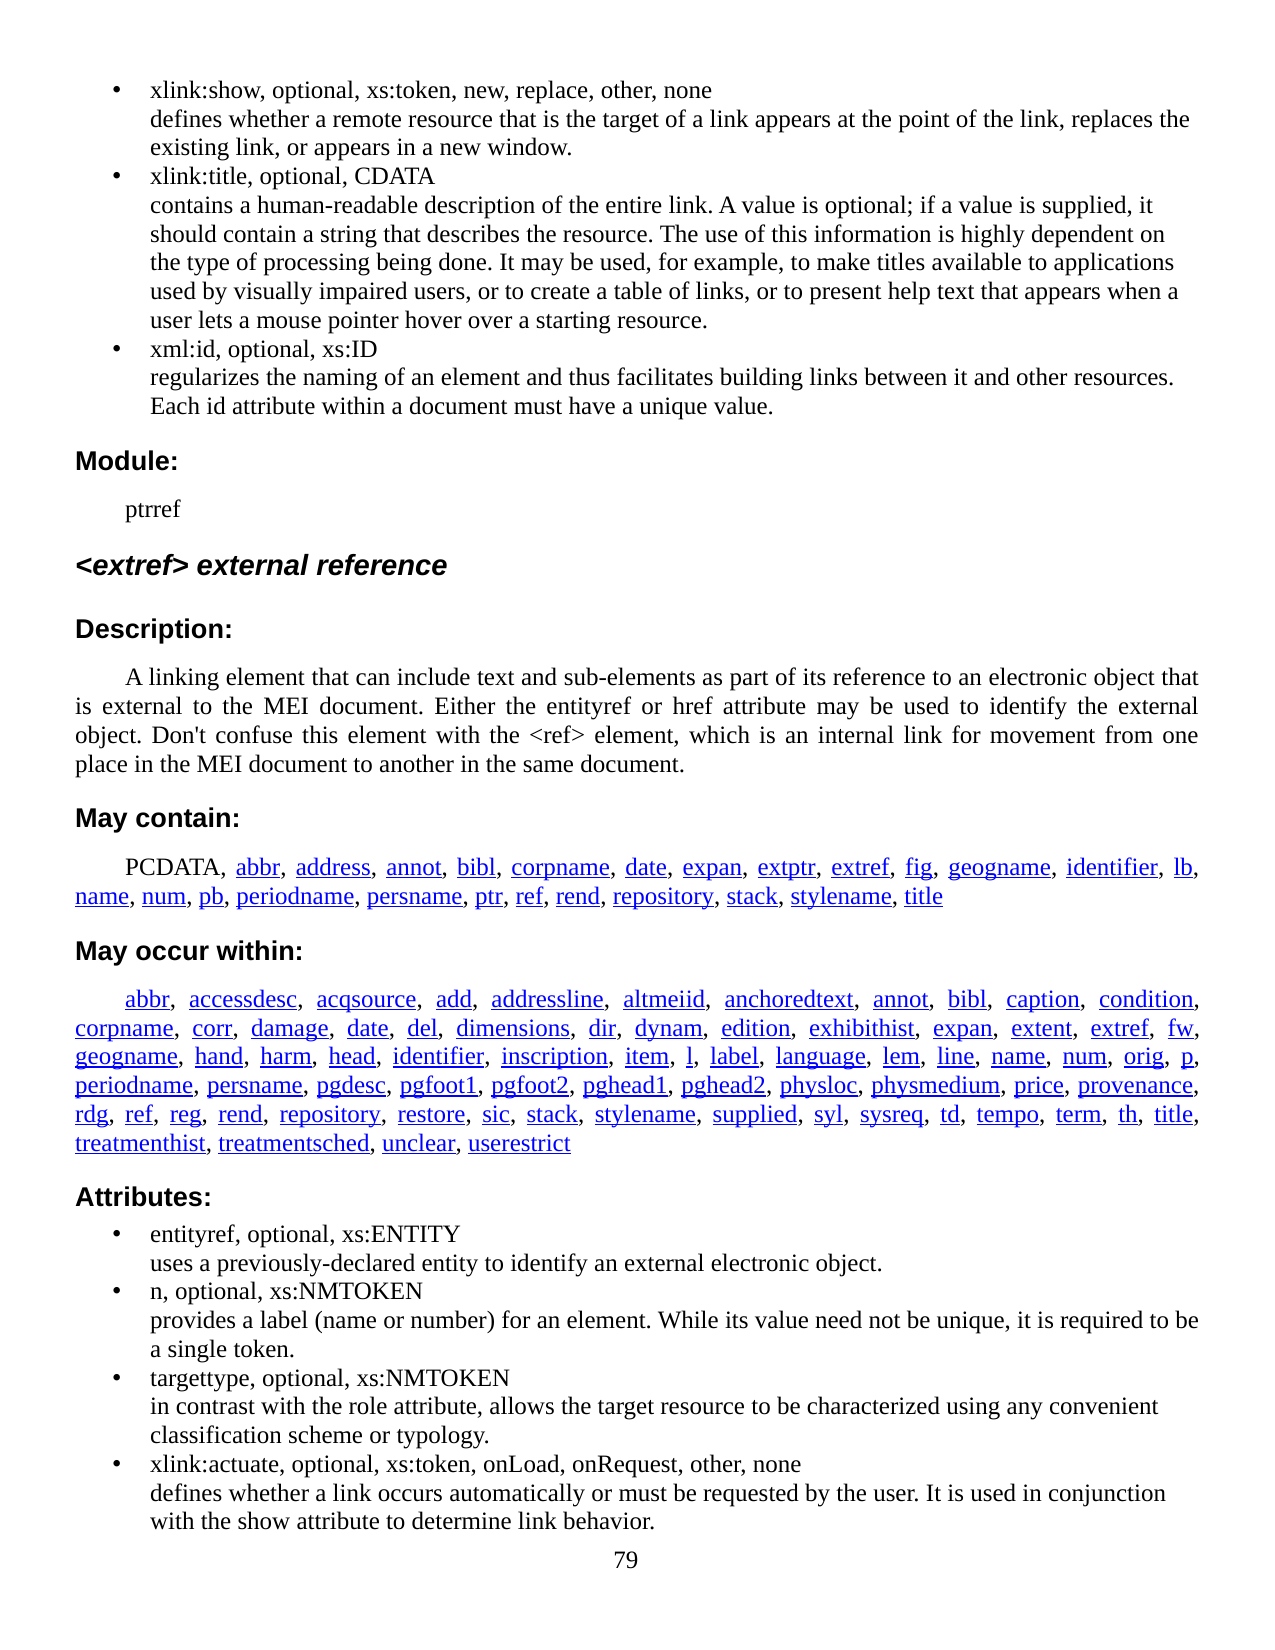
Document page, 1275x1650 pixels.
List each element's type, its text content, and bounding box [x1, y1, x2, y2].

text ptrref [75, 494, 1200, 523]
text PCDATA, abbr, address, annot, bibl, corpname, date, expan, extptr, extref, fig, geogname, identifier, lb, name, num, pb, periodname, persname, ptr, ref, rend, repository, stack, stylename, title [75, 852, 1200, 909]
list entityref, optional, xs:ENTITY uses a previously-declared entity to identify an external electronic object. [112, 1219, 1200, 1276]
subtitle Description: [75, 613, 1200, 644]
subtitle May contain: [75, 802, 1200, 834]
list xlink:show, optional, xs:token, new, replace, other, none defines whether a remote resource that is the target of a link appears at the point of the link, replaces the existing link, or appears in a new window. [112, 75, 1200, 161]
list n, optional, xs:NMTOKEN provides a label (name or number) for an element. While its value need not be unique, it is required to be a single token. [112, 1276, 1200, 1363]
subtitle Attributes: [75, 1181, 1200, 1213]
subtitle May occur within: [75, 934, 1200, 966]
subtitle <extref> external reference [75, 548, 1200, 582]
subtitle Module: [75, 445, 1200, 476]
list xlink:actuate, optional, xs:token, onLoad, onRequest, other, none defines whether a link occurs automatically or must be requested by the user. It is used in conjunction with the show attribute to determine link behavior. [112, 1449, 1200, 1535]
text A linking element that can include text and sub-elements as part of its reference to an electronic object that is external to the MEI document. Either the entityref or href attribute may be used to identify the external object. Don't confuse this element with the <ref> element, which is an internal link for movement from one place in the MEI document to another in the same document. [75, 662, 1200, 777]
list xml:id, optional, xs:ID regularizes the naming of an element and thus facilitates building links between it and other resources. Each id attribute within a document must have a unique value. [112, 334, 1200, 420]
text abbr, accessdesc, acqsource, add, addressline, altmeiid, anchoredtext, annot, bibl, caption, condition, corpname, corr, damage, date, del, dimensions, dir, dynam, edition, exhibithist, expan, extent, extref, fw, geogname, hand, harm, head, identifier, inscription, item, l, label, language, lem, line, name, num, orig, p, periodname, persname, pgdesc, pgfoot1, pgfoot2, pghead1, pghead2, physloc, physmedium, price, provenance, rdg, ref, reg, rend, repository, restore, sic, stack, stylename, supplied, syl, sysreq, td, tempo, term, th, title, treatmenthist, treatmentsched, unclear, userestrict [75, 984, 1200, 1156]
list targettype, optional, xs:NMTOKEN in contrast with the role attribute, allows the target resource to be characterized using any convenient classification scheme or typology. [112, 1363, 1200, 1449]
list xlink:title, optional, CDATA contains a human-readable description of the entire link. A value is optional; if a value is supplied, it should contain a string that describes the resource. The use of this information is highly dependent on the type of processing being done. It may be used, for example, to make titles available to applications used by visually impaired users, or to create a table of links, or to present help text that appears when a user lets a mouse pointer hover over a starting resource. [112, 161, 1200, 334]
